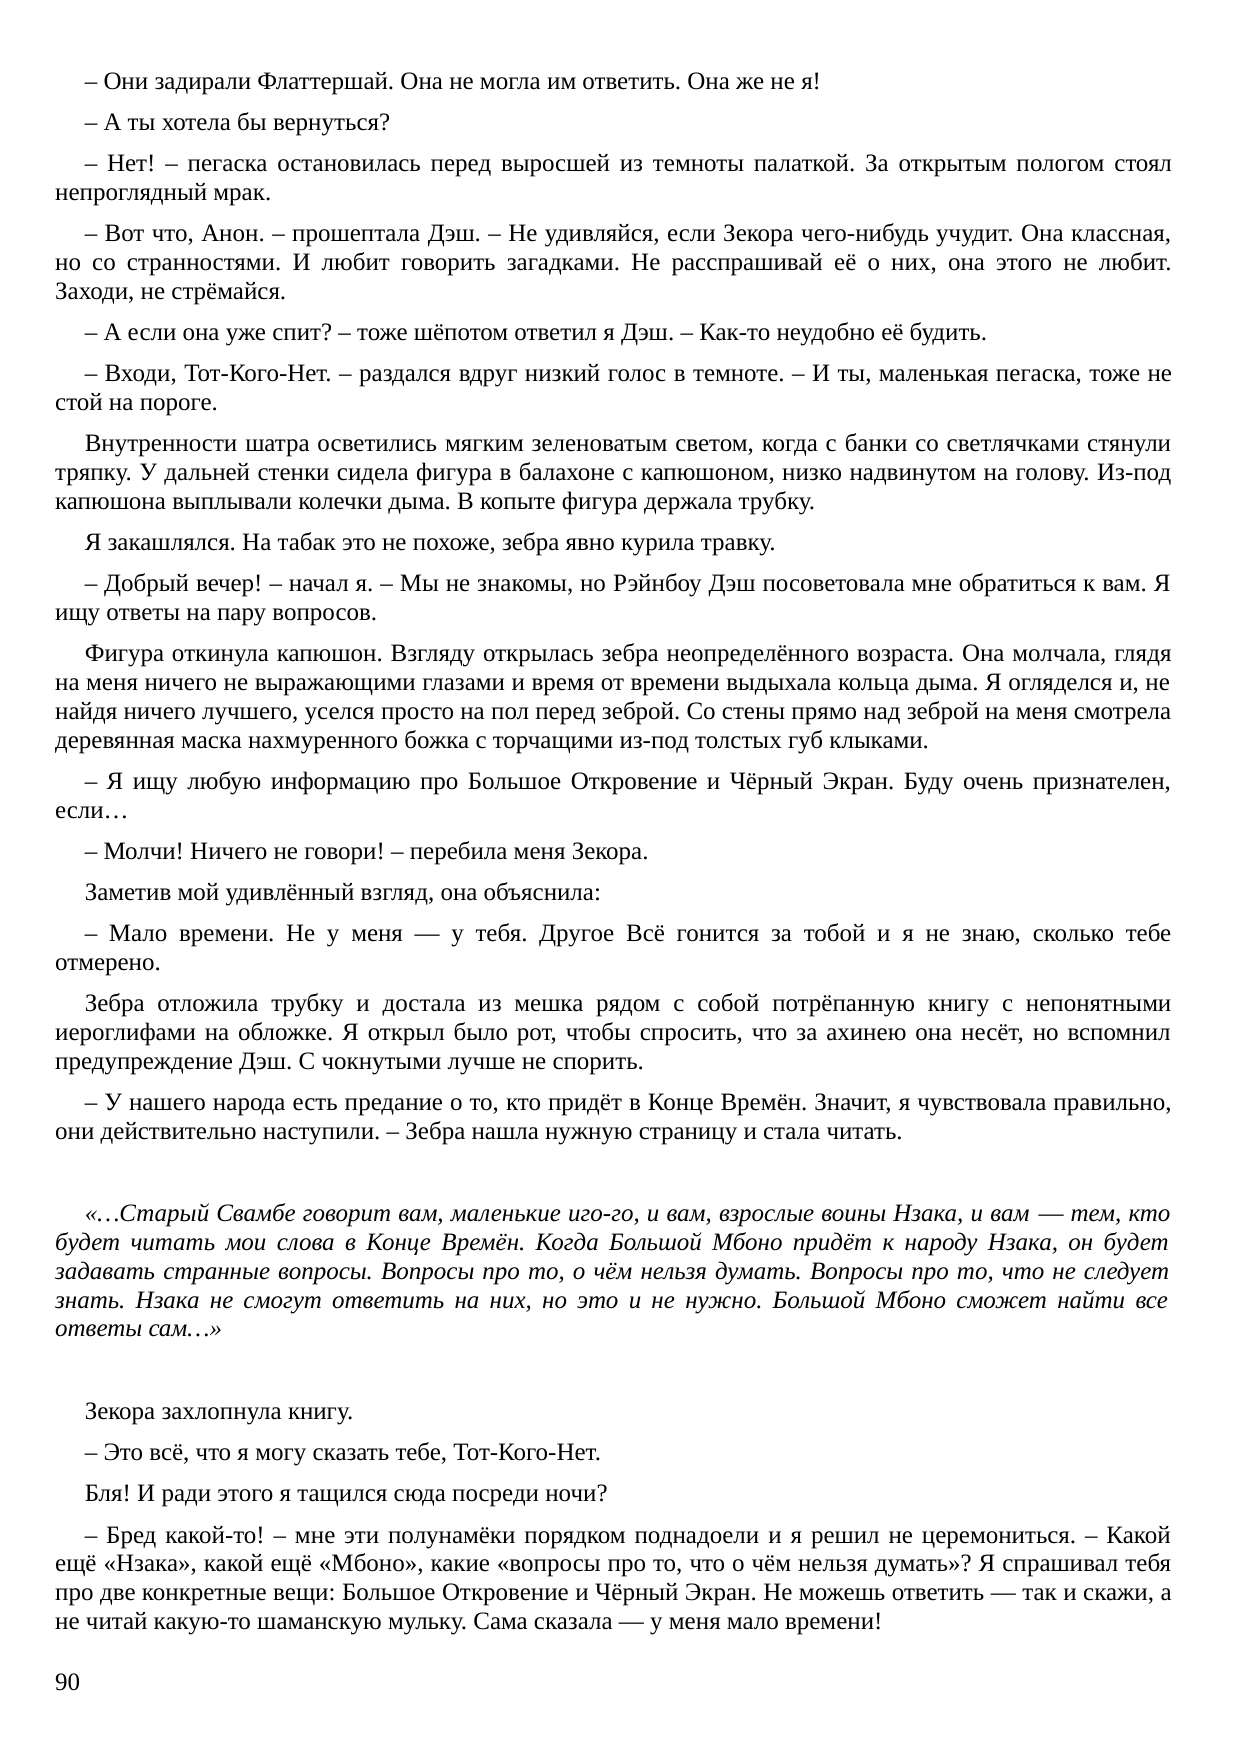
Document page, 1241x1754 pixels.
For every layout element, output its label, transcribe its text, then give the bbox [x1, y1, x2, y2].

text Я закашлялся. На табак это не похоже, зебра явно курила травку. [55, 527, 1173, 556]
text – Я ищу любую информацию про Большое Откровение и Чёрный Экран. Буду очень признателен, если… [55, 766, 1173, 823]
text Бля! И ради этого я тащился сюда посреди ночи? [55, 1478, 1173, 1507]
text – Они задирали Флаттершай. Она не могла им ответить. Она же не я! [55, 66, 1173, 95]
text Внутренности шатра осветились мягким зеленоватым светом, когда с банки со светлячками стянули тряпку. У дальней стенки сидела фигура в балахоне с капюшоном, низко надвинутом на голову. Из-под капюшона выплывали колечки дыма. В копыте фигура держала трубку. [55, 428, 1173, 515]
text – Это всё, что я могу сказать тебе, Тот-Кого-Нет. [55, 1437, 1173, 1466]
text – А если она уже спит? – тоже шёпотом ответил я Дэш. – Как-то неудобно её будить. [55, 317, 1173, 346]
text – У нашего народа есть предание о то, кто придёт в Конце Времён. Значит, я чувствовала правильно, они действительно наступили. – Зебра нашла нужную страницу и стала читать. [55, 1087, 1173, 1145]
text – Добрый вечер! – начал я. – Мы не знакомы, но Рэйнбоу Дэш посоветовала мне обратиться к вам. Я ищу ответы на пару вопросов. [55, 568, 1173, 626]
text Зебра отложила трубку и достала из мешка рядом с собой потрёпанную книгу с непонятными иероглифами на обложке. Я открыл было рот, чтобы спросить, что за ахинею она несёт, но вспомнил предупреждение Дэш. С чокнутыми лучше не спорить. [55, 988, 1173, 1075]
text Заметив мой удивлённый взгляд, она объяснила: [55, 877, 1173, 906]
text – А ты хотела бы вернуться? [55, 107, 1173, 136]
text – Мало времени. Не у меня — у тебя. Другое Всё гонится за тобой и я не знаю, сколько тебе отмерено. [55, 918, 1173, 976]
text «…Старый Свамбе говорит вам, маленькие иго-го, и вам, взрослые воины Нзака, и вам — тем, кто будет читать мои слова в Конце Времён. Когда Большой Мбоно придёт к народу Нзака, он будет задавать странные вопросы. Вопросы про то, о чём нельзя думать. Вопросы про то, что не следует знать. Нзака не смогут ответить на них, но это и не нужно. Большой Мбоно сможет найти все ответы сам…» [55, 1198, 1173, 1342]
text – Нет! – пегаска остановилась перед выросшей из темноты палаткой. За открытым пологом стоял непроглядный мрак. [55, 148, 1173, 206]
text – Вот что, Анон. – прошептала Дэш. – Не удивляйся, если Зекора чего-нибудь учудит. Она классная, но со странностями. И любит говорить загадками. Не расспрашивай её о них, она этого не любит. Заходи, не стрёмайся. [55, 218, 1173, 305]
text – Входи, Тот-Кого-Нет. – раздался вдруг низкий голос в темноте. – И ты, маленькая пегаска, тоже не стой на пороге. [55, 358, 1173, 416]
text Фигура откинула капюшон. Взгляду открылась зебра неопределённого возраста. Она молчала, глядя на меня ничего не выражающими глазами и время от времени выдыхала кольца дыма. Я огляделся и, не найдя ничего лучшего, уселся просто на пол перед зеброй. Со стены прямо над зеброй на меня смотрела деревянная маска нахмуренного божка с торчащими из-под толстых губ клыками. [55, 638, 1173, 753]
text – Бред какой-то! – мне эти полунамёки порядком поднадоели и я решил не церемониться. – Какой ещё «Нзака», какой ещё «Мбоно», какие «вопросы про то, что о чём нельзя думать»? Я спрашивал тебя про две конкретные вещи: Большое Откровение и Чёрный Экран. Не можешь ответить — так и скажи, а не читай какую-то шаманскую мульку. Сама сказала — у меня мало времени! [55, 1520, 1173, 1635]
text – Молчи! Ничего не говори! – перебила меня Зекора. [55, 836, 1173, 865]
text Зекора захлопнула книгу. [55, 1396, 1173, 1425]
